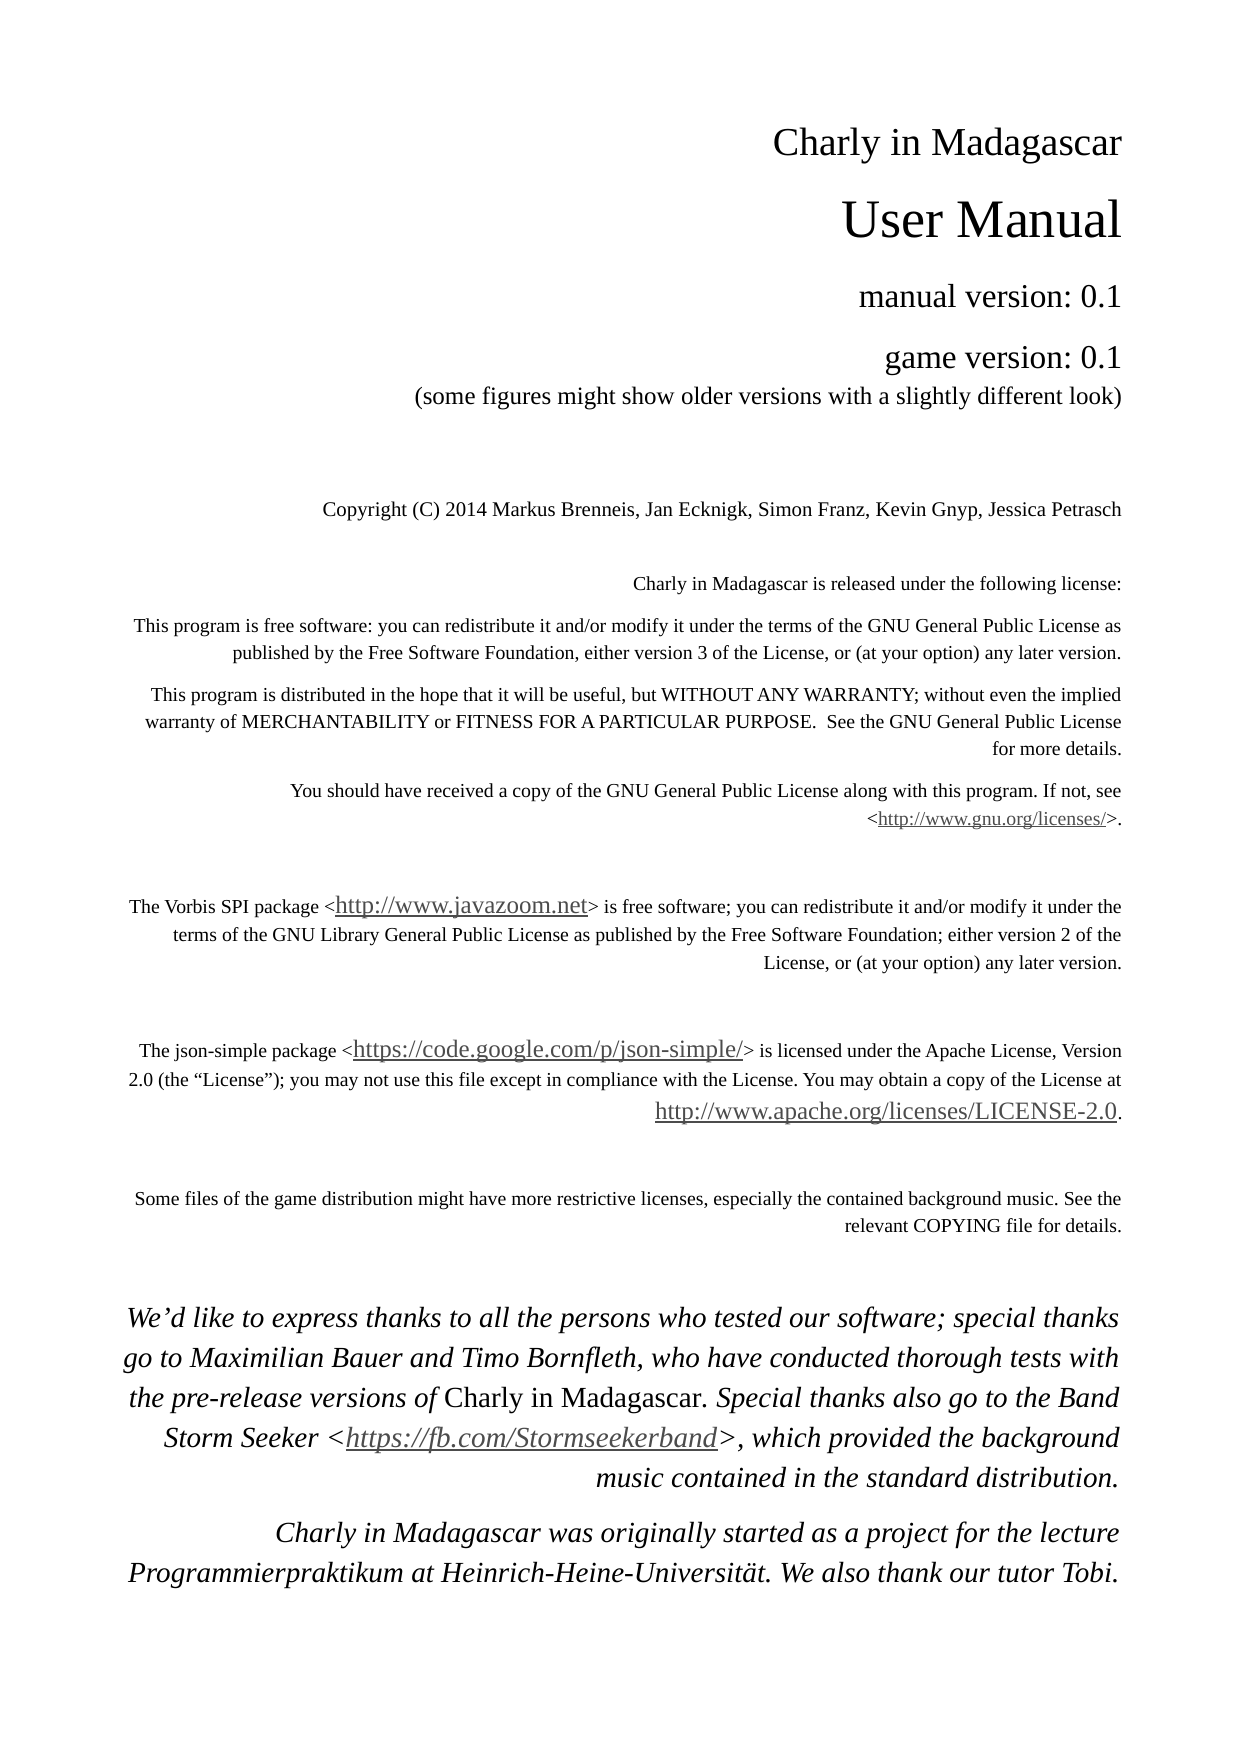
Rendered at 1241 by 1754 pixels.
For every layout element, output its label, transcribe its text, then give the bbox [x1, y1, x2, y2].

text Copyright (C) 2014 Markus Brenneis, Jan Ecknigk, Simon Franz, Kevin Gnyp, Jessica Petrasch [118, 496, 1122, 521]
text User Manual [118, 187, 1122, 249]
text Charly in Madagascar is released under the following license: [118, 572, 1122, 594]
text Charly in Madagascar [118, 118, 1122, 164]
text Some files of the game distribution might have more restrictive licenses, especially the contained background music. See the relevant COPYING file for details. [118, 1187, 1122, 1237]
text The Vorbis SPI package <http://www.javazoom.net> is free software; you can redistribute it and/or modify it under the terms of the GNU Library General Public License as published by the Free Software Foundation; either version 2 of the License, or (at your option) any later version. [118, 890, 1122, 973]
text We’d like to express thanks to all the persons who tested our software; special thanks go to Maximilian Bauer and Timo Bornfleth, who have conducted thorough tests with the pre-release versions of Charly in Madagascar. Special thanks also go to the Band Storm Seeker <https://fb.com/Stormseekerband>, which provided the background music contained in the standard distribution. [118, 1300, 1122, 1494]
text You should have received a copy of the GNU General Public License along with this program. If not, see <http://www.gnu.org/licenses/>. [118, 779, 1122, 829]
text manual version: 0.1 [118, 277, 1122, 315]
text This program is free software: you can redistribute it and/or modify it under the terms of the GNU General Public License as published by the Free Software Foundation, either version 3 of the License, or (at your option) any later version. [118, 613, 1122, 664]
text Charly in Madagascar was originally started as a project for the lecture Programmierpraktikum at Heinrich-Heine-Universität. We also thank our tutor Tobi. [118, 1515, 1122, 1589]
text This program is distributed in the hope that it will be useful, but WITHOUT ANY WARRANTY; without even the implied warranty of MERCHANTABILITY or FITNESS FOR A PARTICULAR PURPOSE. See the GNU General Public License for more details. [118, 683, 1122, 760]
text game version: 0.1 (some figures might show older versions with a slightly different look) [118, 337, 1122, 410]
text The json-simple package <https://code.google.com/p/json-simple/> is licensed under the Apache License, Version 2.0 (the “License”); you may not use this file except in compliance with the License. You may obtain a copy of the License at http://www.apache.org/licenses/LICENSE-2.0. [118, 1034, 1122, 1125]
